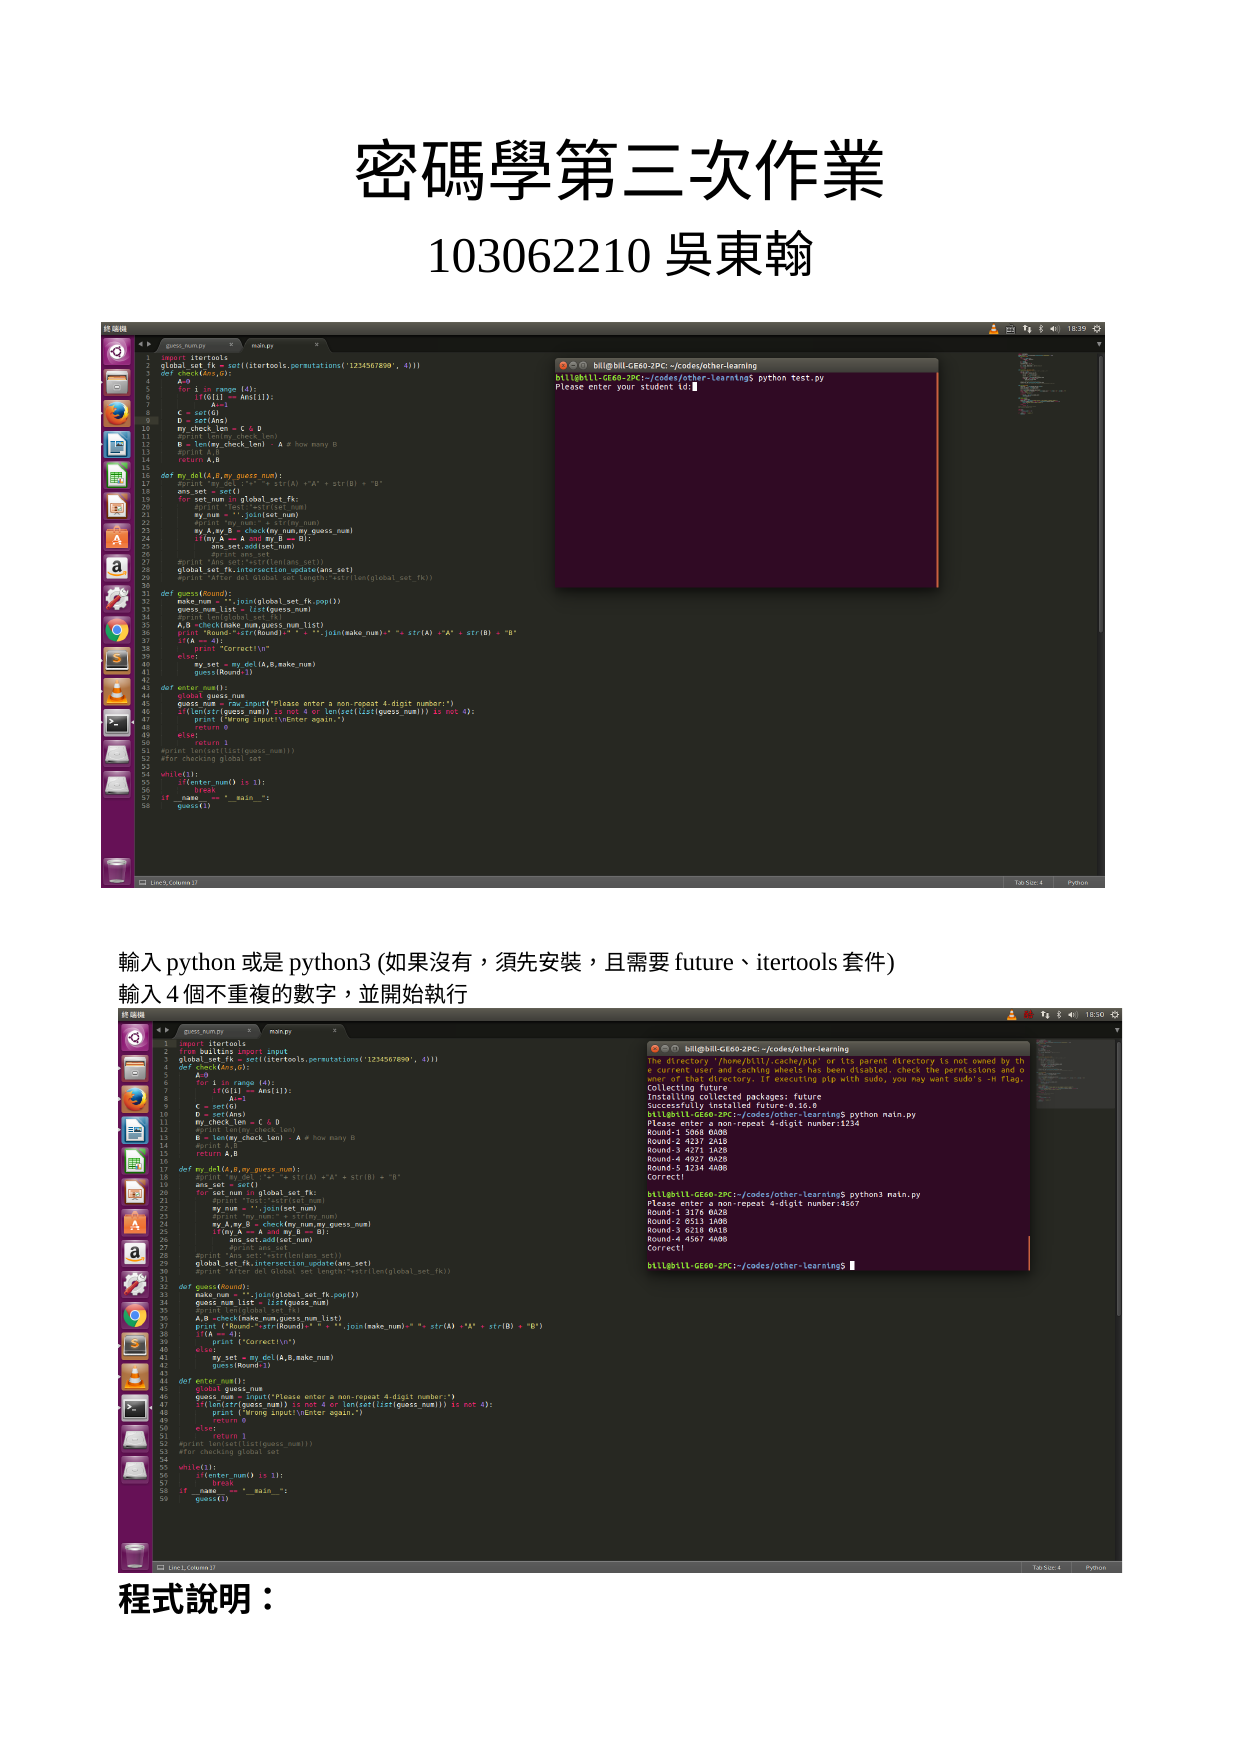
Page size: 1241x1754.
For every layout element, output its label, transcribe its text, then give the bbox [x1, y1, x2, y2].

text 輸入python或是python3 (如果沒有，須先安裝，且需要future、itertools套件) [118, 945, 1122, 977]
picture [101, 322, 1105, 888]
text 密碼學第三次作業 [118, 118, 1122, 215]
picture [118, 1008, 1123, 1573]
text 103062210 吳東翰 [118, 215, 1122, 287]
text 輸入4個不重複的數字，並開始執行 [118, 977, 1122, 1008]
text 程式說明： [118, 1573, 1122, 1621]
